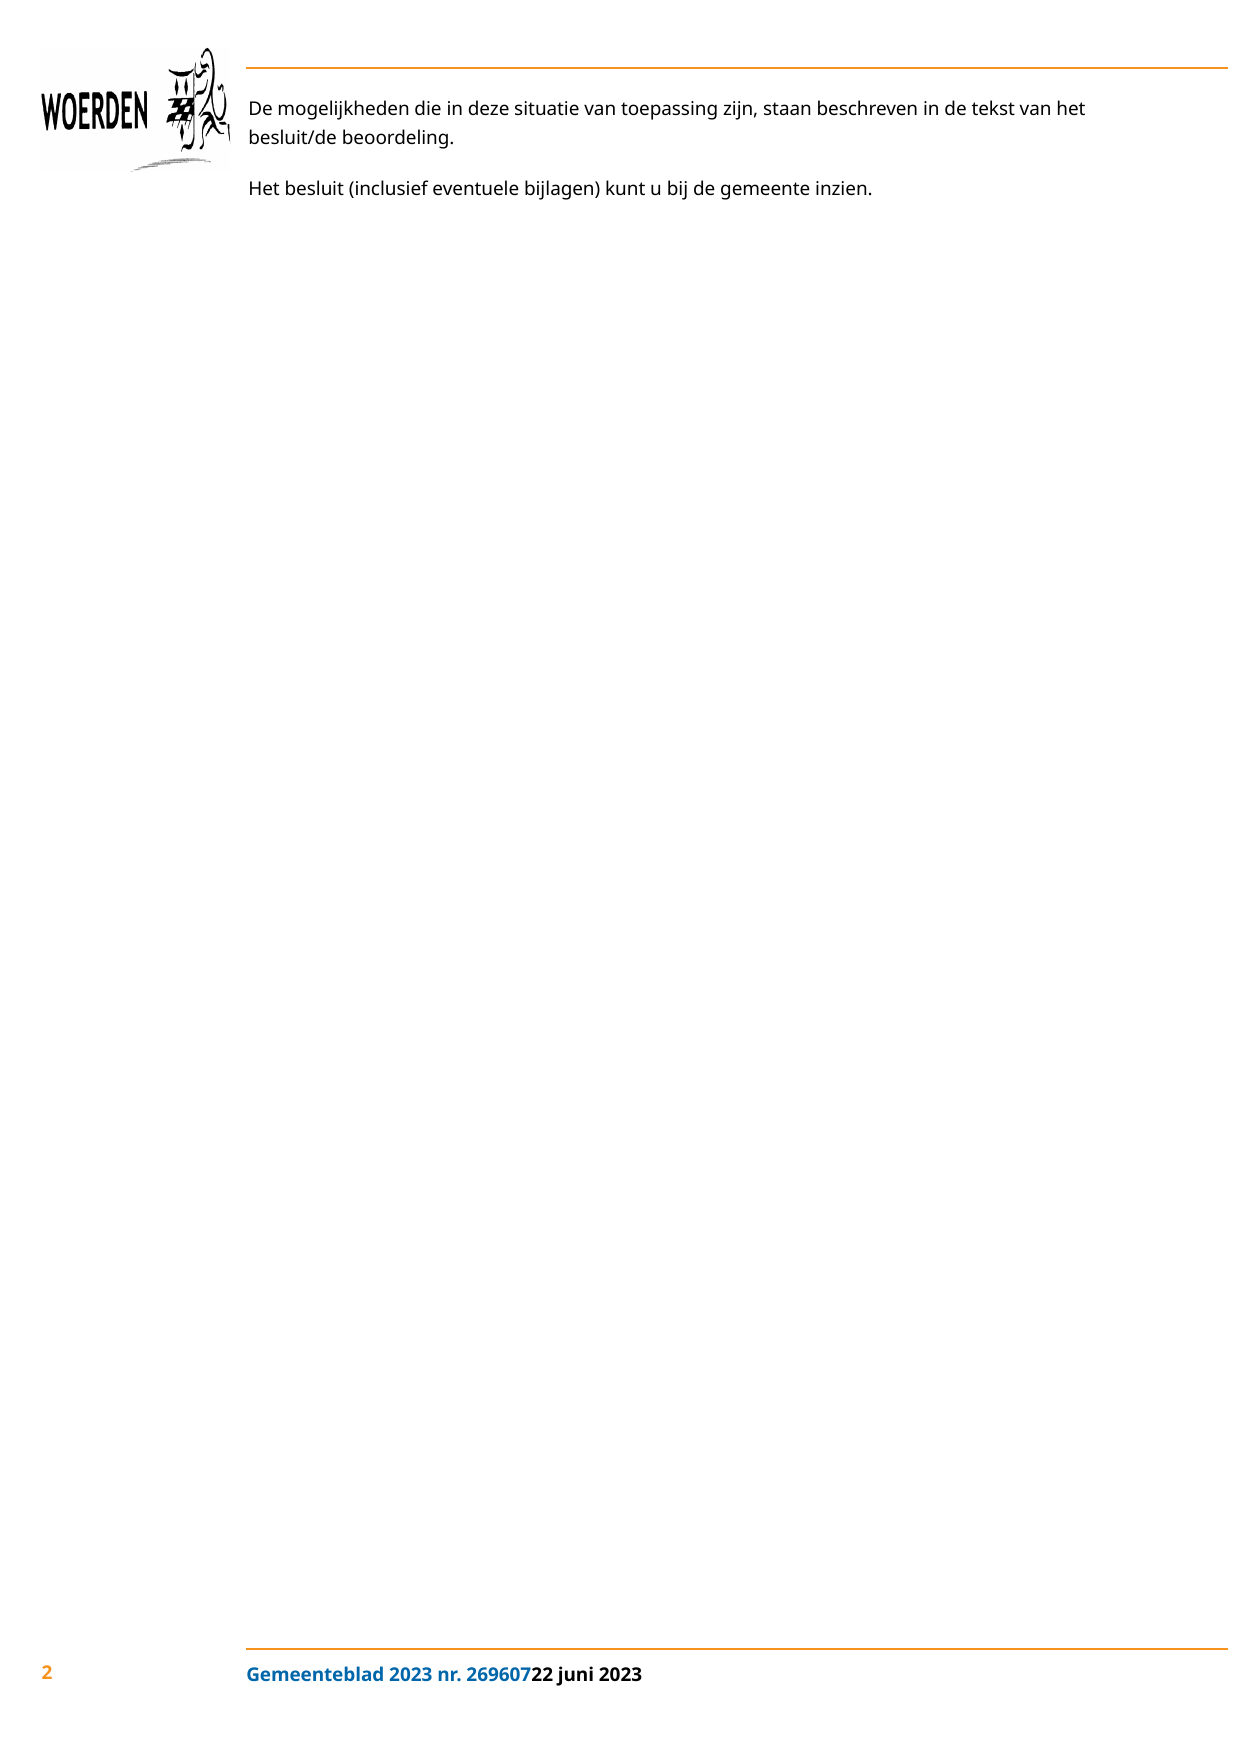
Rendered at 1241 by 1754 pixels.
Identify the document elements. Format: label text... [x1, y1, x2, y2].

picture [41, 47, 231, 172]
text De mogelijkheden die in deze situatie van toepassing zijn, staan beschreven in de tekst van het besluit/de beoordeling. [248, 95, 1152, 150]
text Het besluit (inclusief eventuele bijlagen) kunt u bij de gemeente inzien. [248, 175, 1152, 201]
